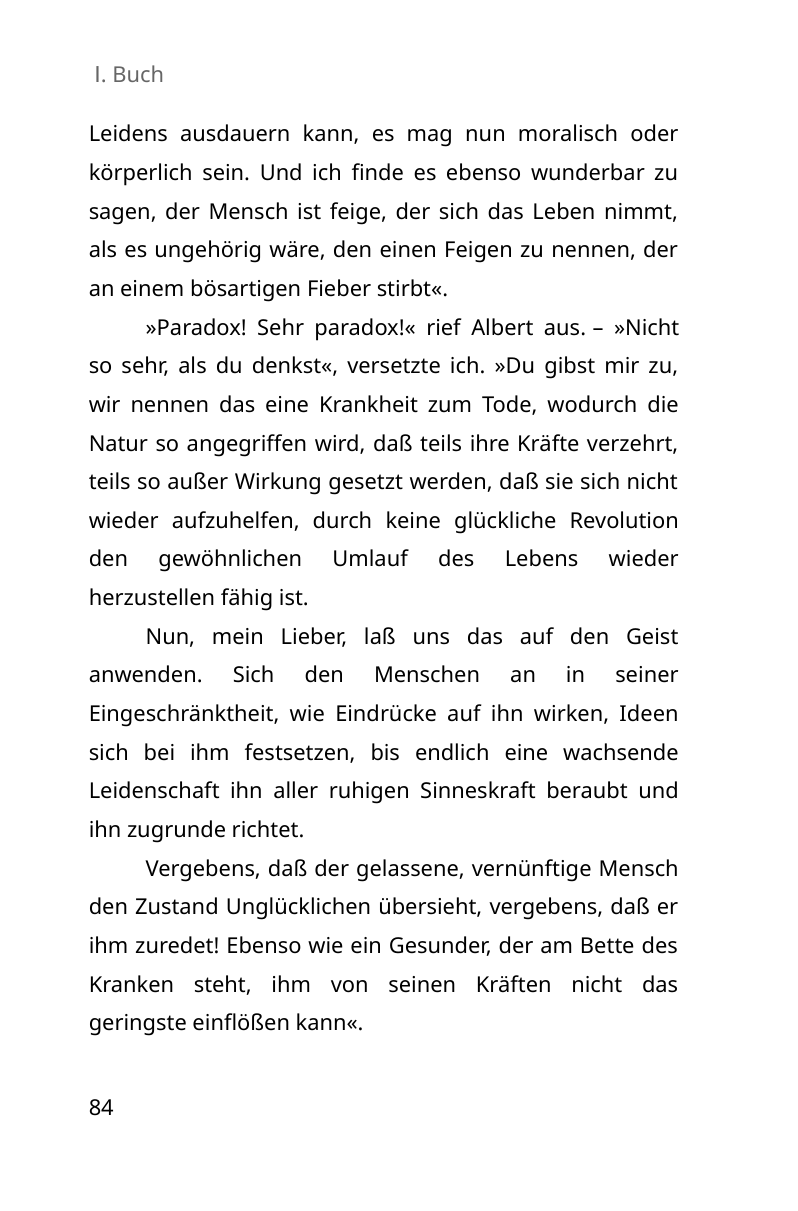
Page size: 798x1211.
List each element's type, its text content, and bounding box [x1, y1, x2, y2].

text »Paradox! Sehr paradox!« rief Albert aus. – »Nicht so sehr, als du denkst«, versetzte ich. »Du gibst mir zu, wir nennen das eine Krankheit zum Tode, wodurch die Natur so angegriffen wird, daß teils ihre Kräfte verzehrt, teils so außer Wirkung gesetzt werden, daß sie sich nicht wieder aufzuhelfen, durch keine glückliche Revolution den gewöhnlichen Umlauf des Lebens wieder herzustellen fähig ist. [88, 312, 679, 612]
text Nun, mein Lieber, laß uns das auf den Geist anwenden. Sich den Menschen an in seiner Eingeschränktheit, wie Eindrücke auf ihn wirken, Ideen sich bei ihm festsetzen, bis endlich eine wachsende Leidenschaft ihn aller ruhigen Sinneskraft beraubt und ihn zugrunde richtet. [88, 621, 679, 844]
text Vergebens, daß der gelassene, vernünftige Mensch den Zustand Unglücklichen übersieht, vergebens, daß er ihm zuredet! Ebenso wie ein Gesunder, der am Bette des Kranken steht, ihm von seinen Kräften nicht das geringste einflößen kann«. [88, 853, 679, 1037]
text Leidens ausdauern kann, es mag nun moralisch oder körperlich sein. Und ich finde es ebenso wunderbar zu sagen, der Mensch ist feige, der sich das Leben nimmt, als es ungehörig wäre, den einen Feigen zu nennen, der an einem bösartigen Fieber stirbt«. [88, 118, 679, 303]
